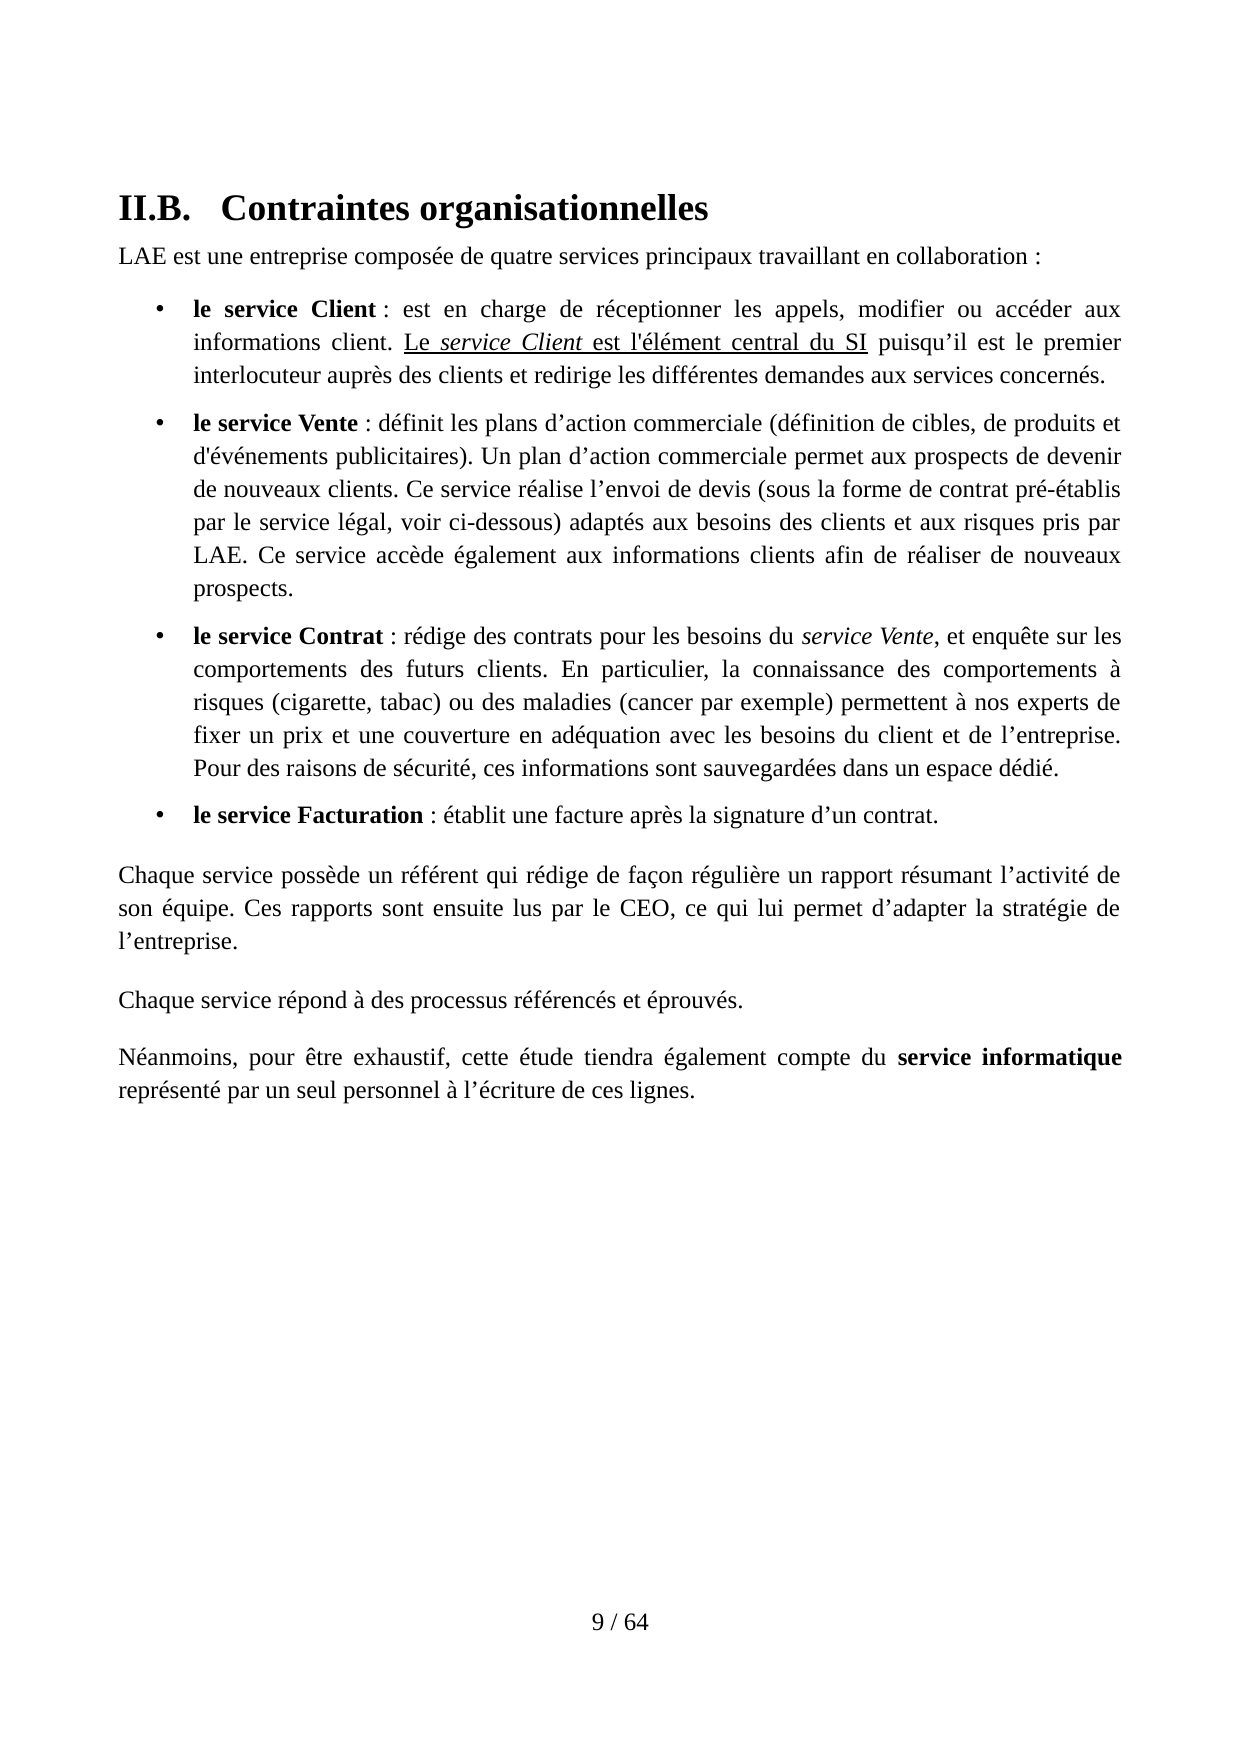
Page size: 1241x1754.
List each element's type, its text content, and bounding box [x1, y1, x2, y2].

text Néanmoins, pour être exhaustif, cette étude tiendra également compte du service informatique représenté par un seul personnel à l’écriture de ces lignes. [118, 1042, 1122, 1104]
list le service Contrat : rédige des contrats pour les besoins du service Vente, et enquête sur les comportements des futurs clients. En particulier, la connaissance des comportements à risques (cigarette, tabac) ou des maladies (cancer par exemple) permettent à nos experts de fixer un prix et une couverture en adéquation avec les besoins du client et de l’entreprise. Pour des raisons de sécurité, ces informations sont sauvegardées dans un espace dédié. [156, 621, 1122, 782]
subtitle Contraintes organisationnelles [118, 185, 1122, 228]
text LAE est une entreprise composée de quatre services principaux travaillant en collaboration : [118, 241, 1122, 270]
text Chaque service répond à des processus référencés et éprouvés. [118, 986, 1122, 1014]
list le service Vente : définit les plans d’action commerciale (définition de cibles, de produits et d'événements publicitaires). Un plan d’action commerciale permet aux prospects de devenir de nouveaux clients. Ce service réalise l’envoi de devis (sous la forme de contrat pré-établis par le service légal, voir ci-dessous) adaptés aux besoins des clients et aux risques pris par LAE. Ce service accède également aux informations clients afin de réaliser de nouveaux prospects. [156, 408, 1122, 602]
list le service Facturation : établit une facture après la signature d’un contrat. [156, 801, 1122, 829]
list le service Client : est en charge de réceptionner les appels, modifier ou accéder aux informations client. Le service Client est l'élément central du SI puisqu’il est le premier interlocuteur auprès des clients et redirige les différentes demandes aux services concernés. [156, 294, 1122, 389]
text Chaque service possède un référent qui rédige de façon régulière un rapport résumant l’activité de son équipe. Ces rapports sont ensuite lus par le CEO, ce qui lui permet d’adapter la stratégie de l’entreprise. [118, 860, 1122, 955]
